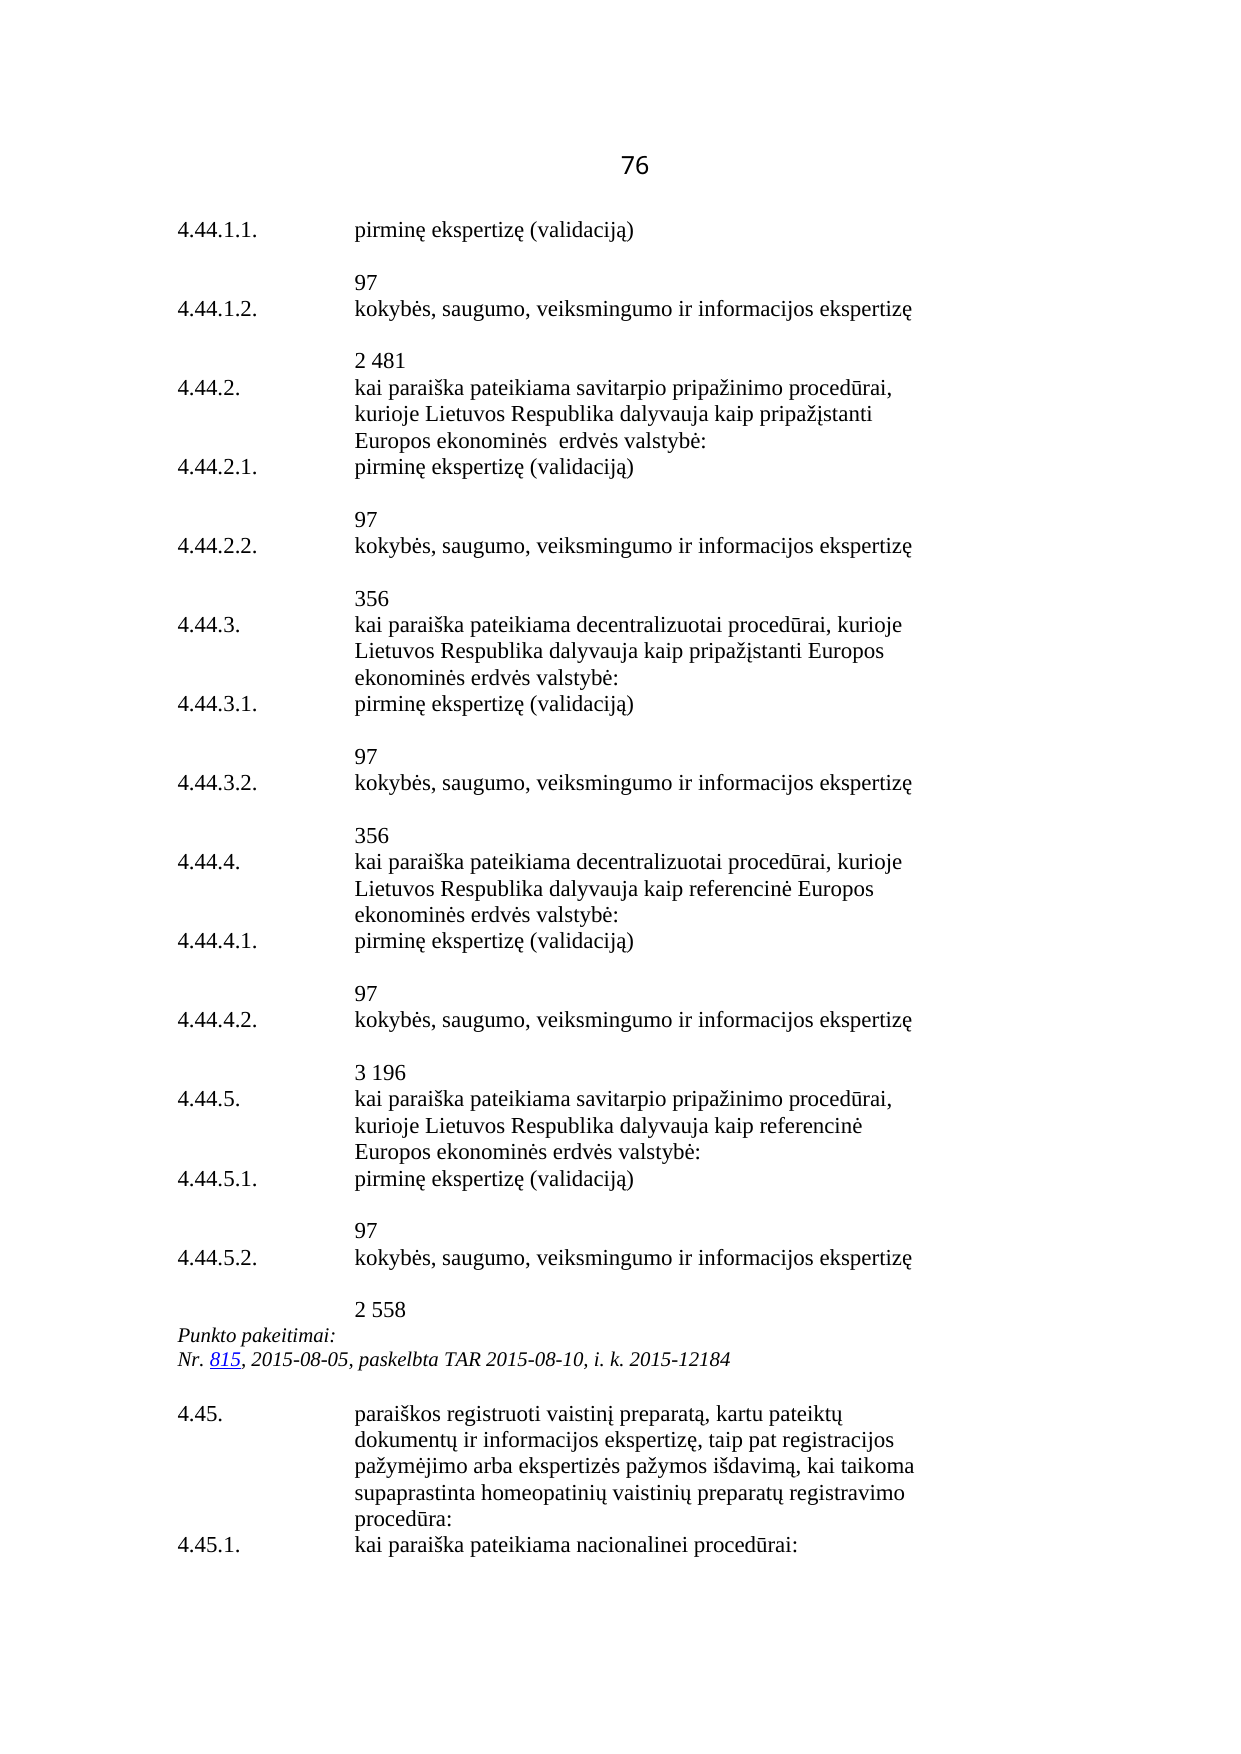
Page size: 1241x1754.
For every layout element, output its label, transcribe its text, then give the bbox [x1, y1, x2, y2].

text 4.44.3.2. kokybės, saugumo, veiksmingumo ir informacijos ekspertizę 356 [177, 769, 945, 848]
text 4.44.4. kai paraiška pateikiama decentralizuotai procedūrai, kurioje [177, 848, 945, 875]
text procedūra: [354, 1505, 945, 1531]
text 4.44.5.2. kokybės, saugumo, veiksmingumo ir informacijos ekspertizę 2 558 [177, 1244, 945, 1323]
text kurioje Lietuvos Respublika dalyvauja kaip pripažįstanti [354, 400, 945, 427]
text 4.44.3.1. pirminę ekspertizę (validaciją) 97 [177, 690, 945, 769]
text Europos ekonominės erdvės valstybė: [354, 1138, 945, 1164]
text Lietuvos Respublika dalyvauja kaip pripažįstanti Europos [354, 637, 945, 664]
text 4.44.5.1. pirminę ekspertizę (validaciją) 97 [177, 1164, 945, 1244]
text kurioje Lietuvos Respublika dalyvauja kaip referencinė [354, 1112, 945, 1138]
text ekonominės erdvės valstybė: [354, 901, 945, 927]
text 4.45. paraiškos registruoti vaistinį preparatą, kartu pateiktų [177, 1399, 945, 1426]
text Lietuvos Respublika dalyvauja kaip referencinė Europos [354, 875, 945, 901]
text 4.44.5. kai paraiška pateikiama savitarpio pripažinimo procedūrai, [177, 1086, 945, 1112]
text 4.44.1.1. pirminę ekspertizę (validaciją) 97 [177, 216, 945, 295]
text 4.45.1. kai paraiška pateikiama nacionalinei procedūrai: [177, 1531, 945, 1558]
text 4.44.4.2. kokybės, saugumo, veiksmingumo ir informacijos ekspertizę 3 196 [177, 1006, 945, 1086]
text ekonominės erdvės valstybė: [354, 664, 945, 690]
text 4.44.4.1. pirminę ekspertizę (validaciją) 97 [177, 927, 945, 1006]
text Punkto pakeitimai: [177, 1323, 1093, 1347]
text dokumentų ir informacijos ekspertizę, taip pat registracijos [354, 1426, 945, 1452]
text 4.44.2.2. kokybės, saugumo, veiksmingumo ir informacijos ekspertizę 356 [177, 532, 945, 611]
text 4.44.2. kai paraiška pateikiama savitarpio pripažinimo procedūrai, [177, 374, 945, 400]
text supaprastinta homeopatinių vaistinių preparatų registravimo [354, 1479, 945, 1505]
text 4.44.3. kai paraiška pateikiama decentralizuotai procedūrai, kurioje [177, 611, 945, 637]
text Nr. 815, 2015-08-05, paskelbta TAR 2015-08-10, i. k. 2015-12184 [177, 1347, 1093, 1371]
text Europos ekonominės erdvės valstybė: [354, 427, 945, 453]
text 4.44.2.1. pirminę ekspertizę (validaciją) 97 [177, 453, 945, 532]
text 4.44.1.2. kokybės, saugumo, veiksmingumo ir informacijos ekspertizę 2 481 [177, 295, 945, 374]
text pažymėjimo arba ekspertizės pažymos išdavimą, kai taikoma [354, 1452, 945, 1479]
